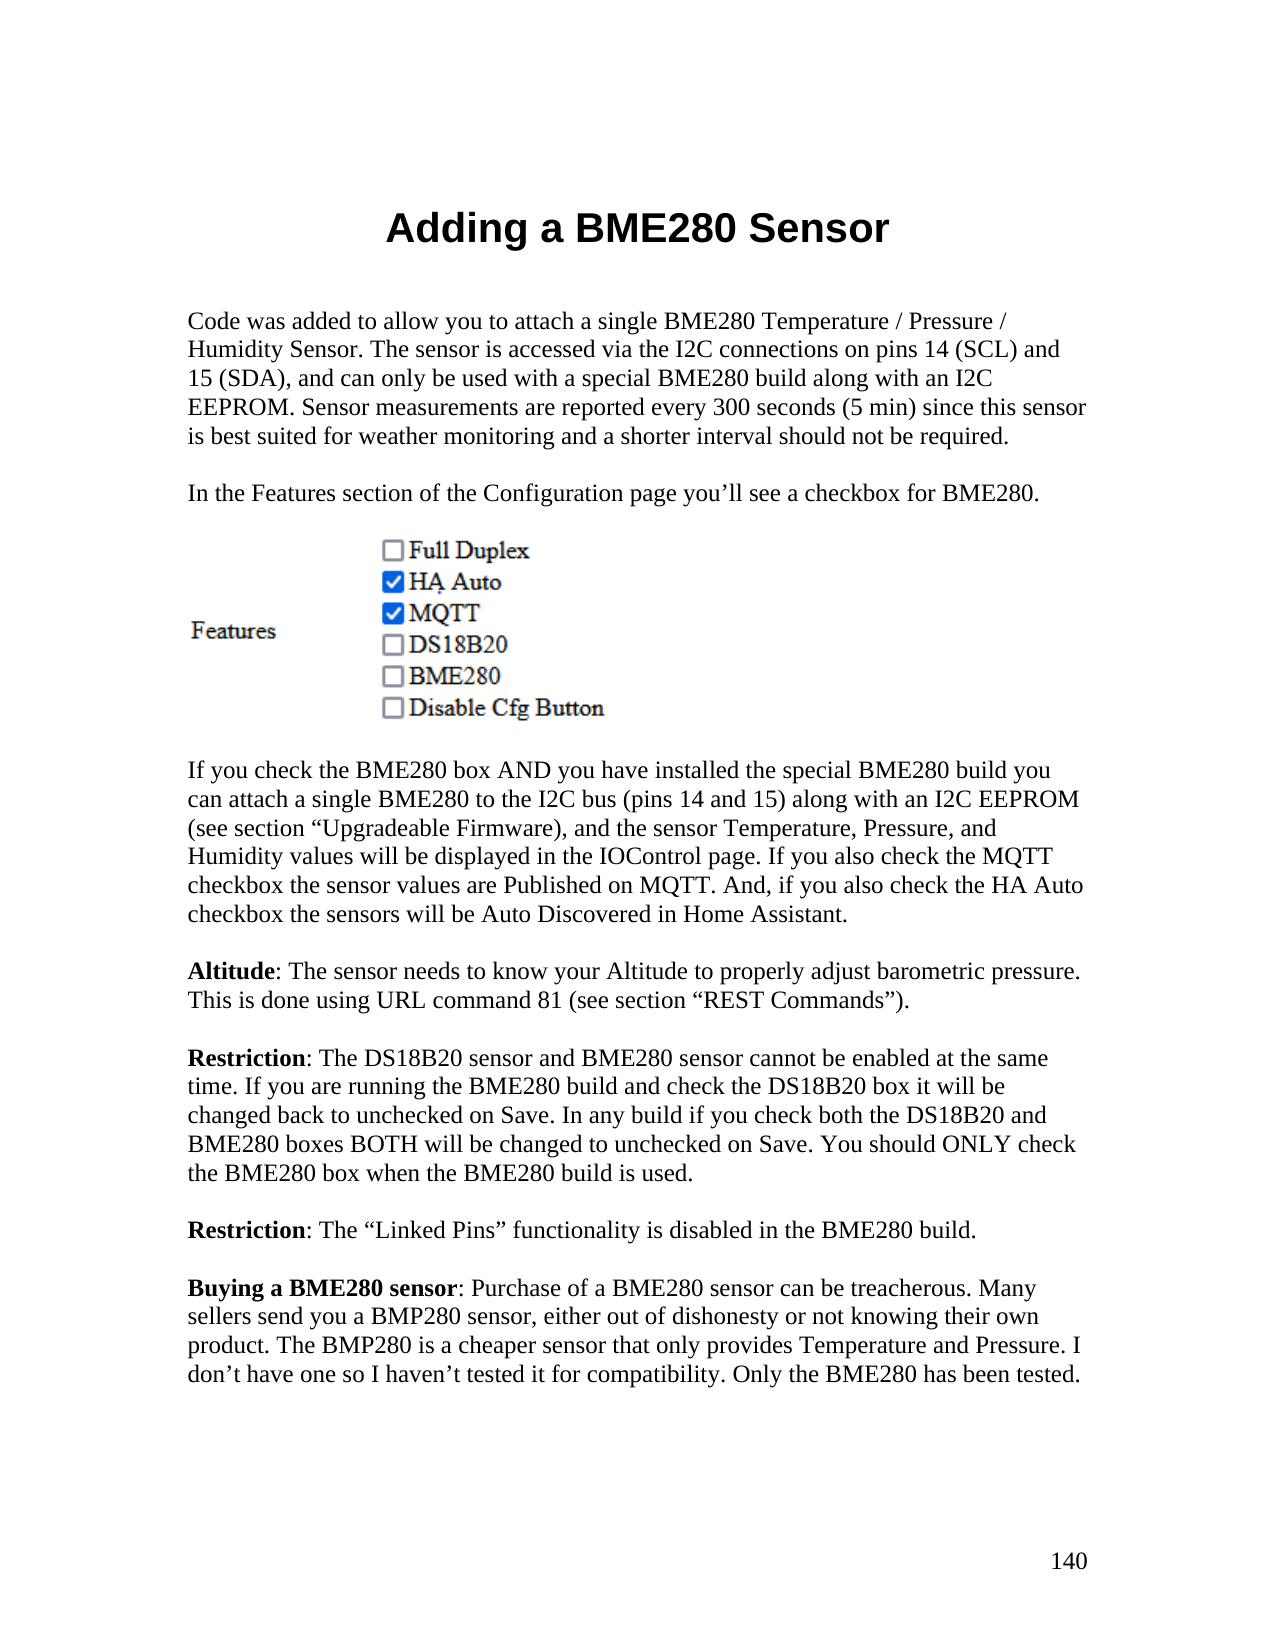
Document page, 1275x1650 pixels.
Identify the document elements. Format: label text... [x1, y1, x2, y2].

picture [187, 536, 614, 727]
text Buying a BME280 sensor: Purchase of a BME280 sensor can be treacherous. Many sellers send you a BMP280 sensor, either out of dishonesty or not knowing their own product. The BMP280 is a cheaper sensor that only provides Temperature and Pressure. I don’t have one so I haven’t tested it for compatibility. Only the BME280 has been tested. [187, 1273, 1087, 1388]
text In the Features section of the Configuration page you’ll see a checkbox for BME280. [187, 478, 1087, 507]
subtitle Adding a BME280 Sensor [187, 204, 1087, 252]
text Code was added to allow you to attach a single BME280 Temperature / Pressure / Humidity Sensor. The sensor is accessed via the I2C connections on pins 14 (SCL) and 15 (SDA), and can only be used with a special BME280 build along with an I2C EEPROM. Sensor measurements are reported every 300 seconds (5 min) since this sensor is best suited for weather monitoring and a shorter interval should not be required. [187, 306, 1087, 449]
text If you check the BME280 box AND you have installed the special BME280 build you can attach a single BME280 to the I2C bus (pins 14 and 15) along with an I2C EEPROM (see section “Upgradeable Firmware), and the sensor Temperature, Pressure, and Humidity values will be displayed in the IOControl page. If you also check the MQTT checkbox the sensor values are Published on MQTT. And, if you also check the HA Auto checkbox the sensors will be Auto Discovered in Home Assistant. [187, 755, 1087, 928]
text Altitude: The sensor needs to know your Altitude to properly adjust barometric pressure. This is done using URL command 81 (see section “REST Commands”). [187, 956, 1087, 1014]
text Restriction: The “Linked Pins” functionality is disabled in the BME280 build. [187, 1215, 1087, 1244]
text Restriction: The DS18B20 sensor and BME280 sensor cannot be enabled at the same time. If you are running the BME280 build and check the DS18B20 box it will be changed back to unchecked on Save. In any build if you check both the DS18B20 and BME280 boxes BOTH will be changed to unchecked on Save. You should ONLY check the BME280 box when the BME280 build is used. [187, 1043, 1087, 1186]
